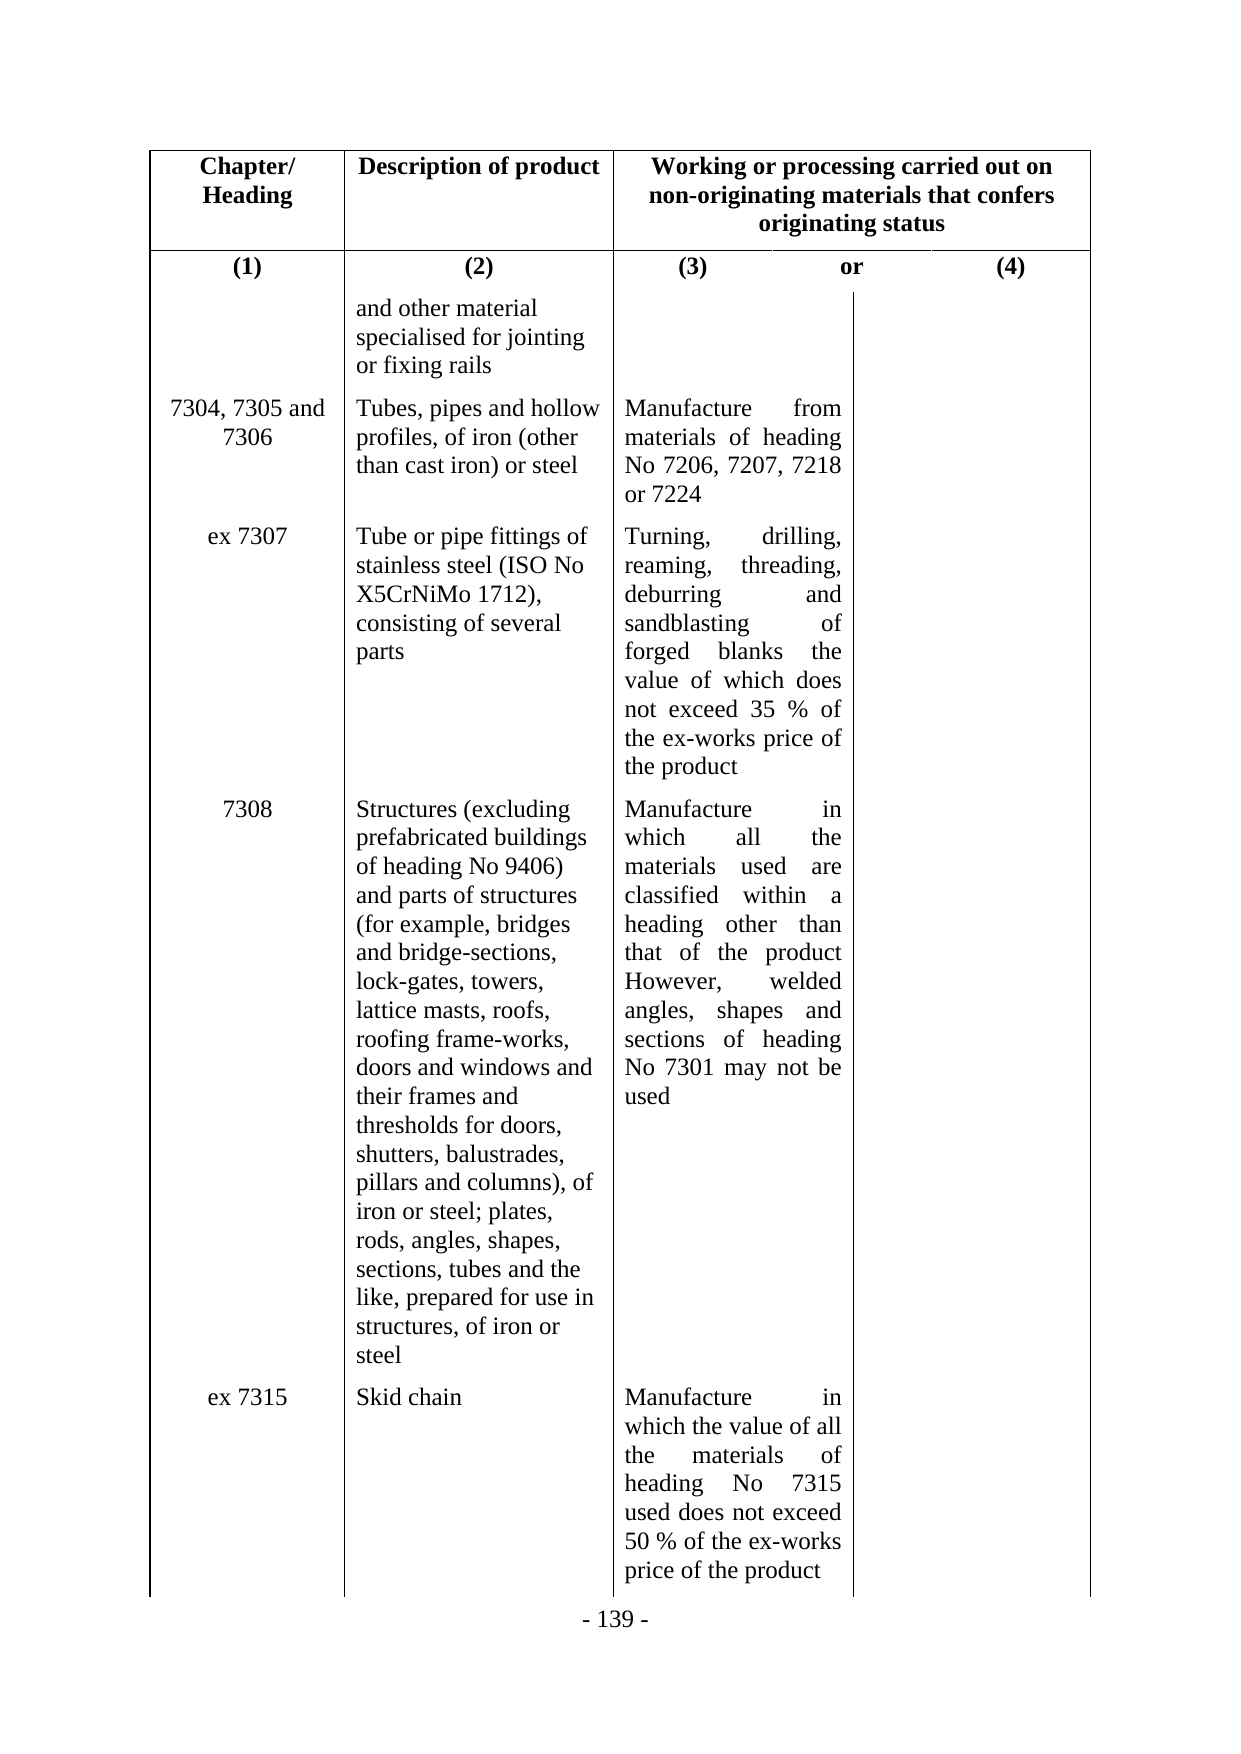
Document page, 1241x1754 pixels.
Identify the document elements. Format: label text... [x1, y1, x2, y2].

table_cell (1) [151, 251, 344, 292]
table_cell [854, 1382, 1090, 1596]
table_cell (3) [614, 251, 772, 292]
table_header Chapter/Heading [151, 151, 344, 250]
table_cell Manufacture in which the value of all the materials of heading No 7315 used does not exceed 50 % of the ex-works price of the product [614, 1382, 853, 1596]
table_header Description of product [345, 151, 613, 250]
table_cell 7308 [151, 794, 344, 1381]
table_cell Structures (excluding prefabricated buildings of heading No 9406) and parts of structures (for example, bridges and bridge-sections, lock-gates, towers, lattice masts, roofs, roofing frame-works, doors and windows and their frames and thresholds for doors, shutters, balustrades, pillars and columns), of iron or steel; plates, rods, angles, shapes, sections, tubes and the like, prepared for use in structures, of iron or steel [345, 794, 613, 1381]
table_cell Turning, drilling, reaming, threading, deburring and sandblasting of forged blanks the value of which does not exceed 35 % of the ex-works price of the product [614, 521, 853, 793]
table_cell 7304, 7305 and 7306 [151, 393, 344, 520]
table_cell Manufacture from materials of heading No 7206, 7207, 7218 or 7224 [614, 393, 853, 520]
table_cell [854, 794, 1090, 1381]
table_cell Tubes, pipes and hollow profiles, of iron (other than cast iron) or steel [345, 393, 613, 520]
table_cell [854, 393, 1090, 520]
table_cell Tube or pipe fittings of stainless steel (ISO No X5CrNiMo 1712), consisting of several parts [345, 521, 613, 793]
table_cell ex 7315 [151, 1382, 344, 1596]
table_cell [614, 293, 853, 392]
table_cell Skid chain [345, 1382, 613, 1596]
table_header Working or processing carried out on non-originating materials that confers originating status [614, 151, 1090, 250]
table_cell (2) [345, 251, 613, 292]
table_cell (4) [932, 251, 1090, 292]
table_cell ex 7307 [151, 521, 344, 793]
table_cell and other material specialised for jointing or fixing rails [345, 293, 613, 392]
table_cell or [773, 251, 931, 292]
table_cell Manufacture in which all the materials used are classified within a heading other than that of the product However, welded angles, shapes and sections of heading No 7301 may not be used [614, 794, 853, 1381]
table_cell [854, 521, 1090, 793]
table_cell [151, 293, 344, 392]
table_cell [854, 293, 1090, 392]
